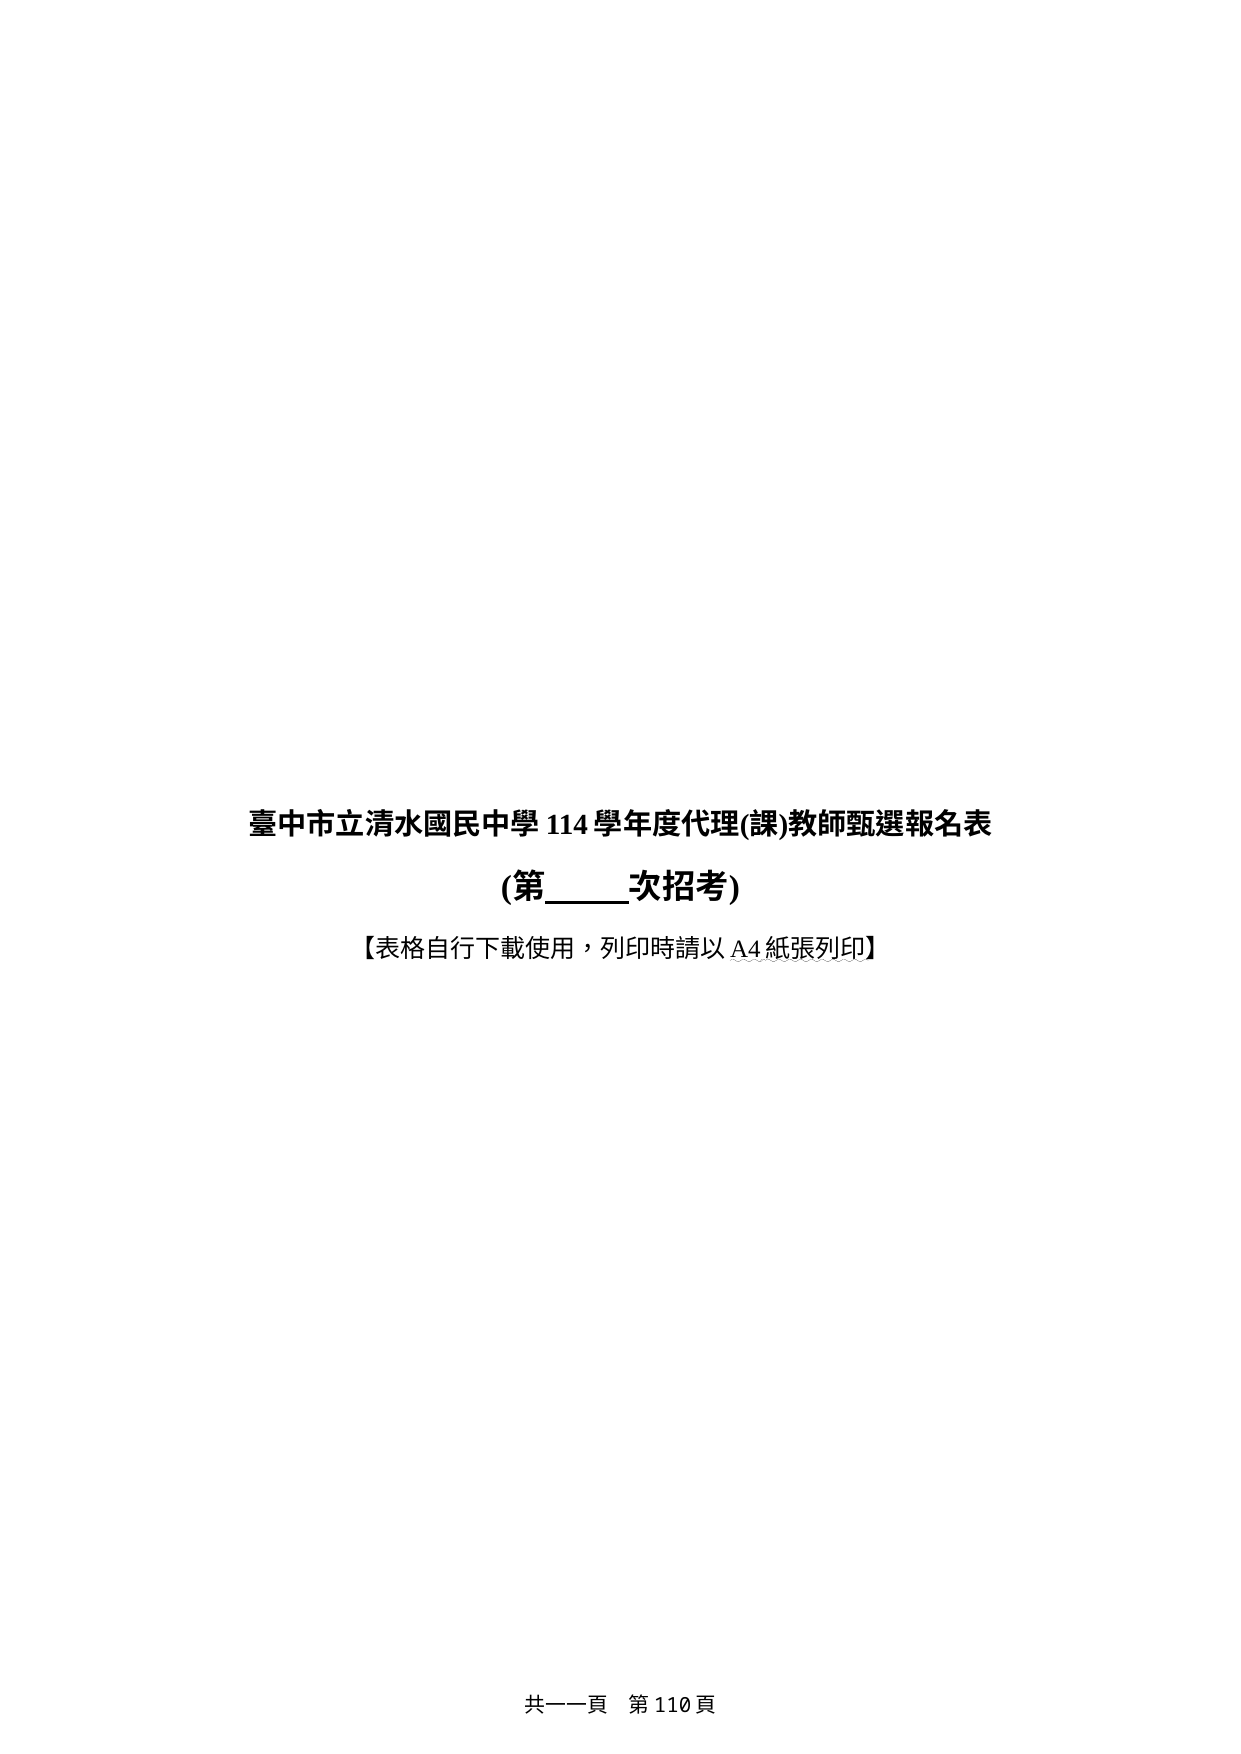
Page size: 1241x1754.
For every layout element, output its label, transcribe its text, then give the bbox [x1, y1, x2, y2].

text 【表格自行下載使用，列印時請以A4紙張列印】 [118, 905, 1122, 967]
text 臺中市立清水國民中學114學年度代理(課)教師甄選報名表 [118, 780, 1122, 842]
text (第 次招考) [118, 842, 1122, 905]
